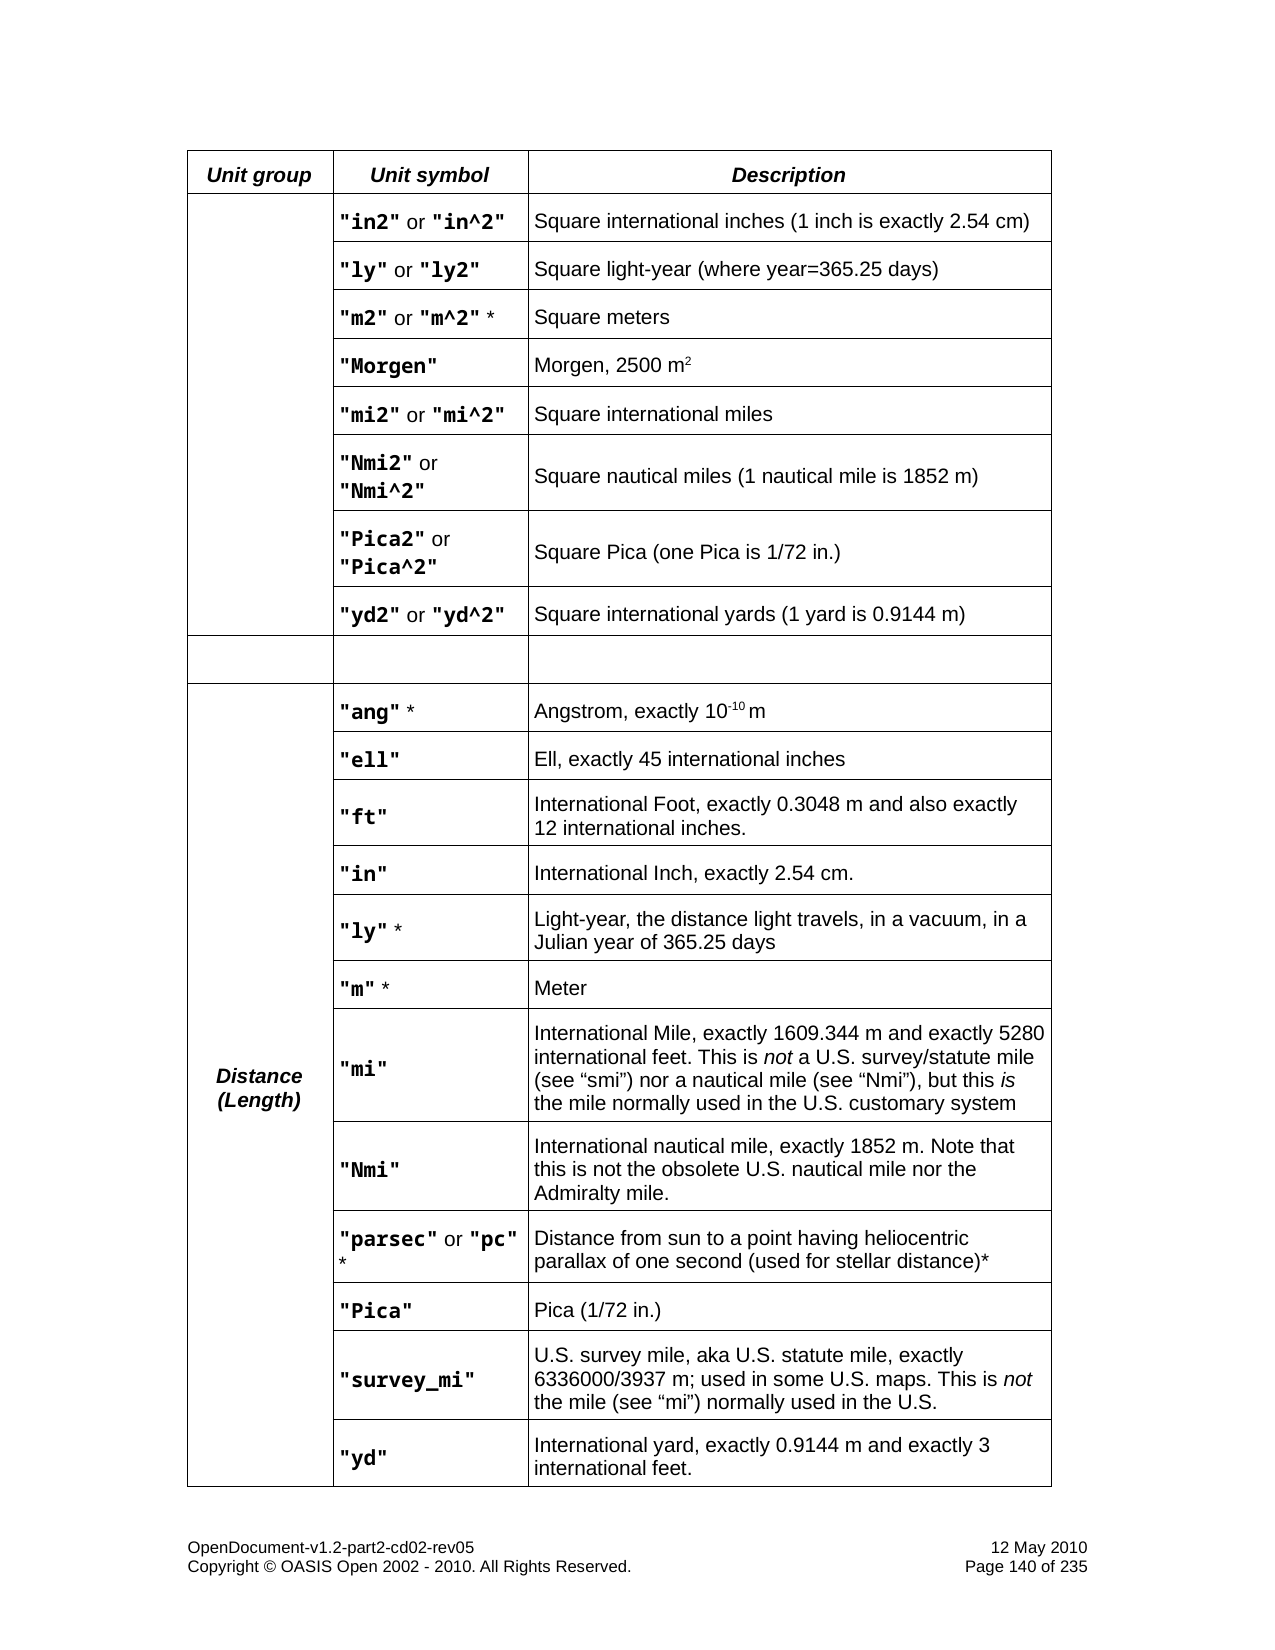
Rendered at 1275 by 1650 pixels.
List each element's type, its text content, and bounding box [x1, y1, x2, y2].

table_header Description [529, 151, 1051, 193]
table_cell Square international yards (1 yard is 0.9144 m) [529, 587, 1051, 634]
table_cell Square international inches (1 inch is exactly 2.54 cm) [529, 194, 1051, 241]
table_cell "mi" [334, 1009, 528, 1121]
table_header Angstrom, exactly 10-10 m [529, 684, 1051, 731]
table_cell Square Pica (one Pica is 1/72 in.) [529, 511, 1051, 586]
table_cell [529, 636, 1051, 683]
table_cell "ly" or "ly2" [334, 242, 528, 289]
table_cell Meter [529, 961, 1051, 1008]
table_cell "ft" [334, 780, 528, 845]
table_cell Square nautical miles (1 nautical mile is 1852 m) [529, 435, 1051, 510]
table_cell "Pica" [334, 1283, 528, 1330]
table_cell Square meters [529, 290, 1051, 337]
table_cell International nautical mile, exactly 1852 m. Note that this is not the obsolete U.S. nautical mile nor the Admiralty mile. [529, 1122, 1051, 1210]
table_cell "survey_mi" [334, 1331, 528, 1419]
table_cell International Mile, exactly 1609.344 m and exactly 5280 international feet. This is not a U.S. survey/statute mile (see “smi”) nor a nautical mile (see “Nmi”), but this is the mile normally used in the U.S. customary system [529, 1009, 1051, 1121]
table_cell Distance (Length) [188, 684, 333, 1486]
table_cell "in2" or "in^2" [334, 194, 528, 241]
table_cell "m2" or "m^2" * [334, 290, 528, 337]
table_cell "yd2" or "yd^2" [334, 587, 528, 634]
table_header Unit group [188, 151, 333, 193]
table_cell [188, 194, 333, 634]
table_cell Square light-year (where year=365.25 days) [529, 242, 1051, 289]
table_cell [334, 636, 528, 683]
table_cell "Nmi2" or "Nmi^2" [334, 435, 528, 510]
table_cell "Nmi" [334, 1122, 528, 1210]
table_cell Light-year, the distance light travels, in a vacuum, in a Julian year of 365.25 days [529, 895, 1051, 960]
table_cell "Pica2" or "Pica^2" [334, 511, 528, 586]
table_cell International Foot, exactly 0.3048 m and also exactly 12 international inches. [529, 780, 1051, 845]
table_cell "parsec" or "pc" * [334, 1211, 528, 1282]
table_cell Ell, exactly 45 international inches [529, 732, 1051, 779]
table_cell International Inch, exactly 2.54 cm. [529, 846, 1051, 893]
table_cell International yard, exactly 0.9144 m and exactly 3 international feet. [529, 1420, 1051, 1486]
table_cell Morgen, 2500 m2 [529, 339, 1051, 386]
table_header Unit symbol [334, 151, 528, 193]
table_header "ang" * [334, 684, 528, 731]
table_cell U.S. survey mile, aka U.S. statute mile, exactly 6336000/3937 m; used in some U.S. maps. This is not the mile (see “mi”) normally used in the U.S. [529, 1331, 1051, 1419]
table_cell "m" * [334, 961, 528, 1008]
table_cell Pica (1/72 in.) [529, 1283, 1051, 1330]
table_cell "ell" [334, 732, 528, 779]
table_cell "yd" [334, 1420, 528, 1486]
table_cell Square international miles [529, 387, 1051, 434]
table_cell "mi2" or "mi^2" [334, 387, 528, 434]
table_cell "ly" * [334, 895, 528, 960]
table_cell "Morgen" [334, 339, 528, 386]
table_cell [188, 636, 333, 683]
table_cell Distance from sun to a point having heliocentric parallax of one second (used for stellar distance)* [529, 1211, 1051, 1282]
table_cell "in" [334, 846, 528, 893]
